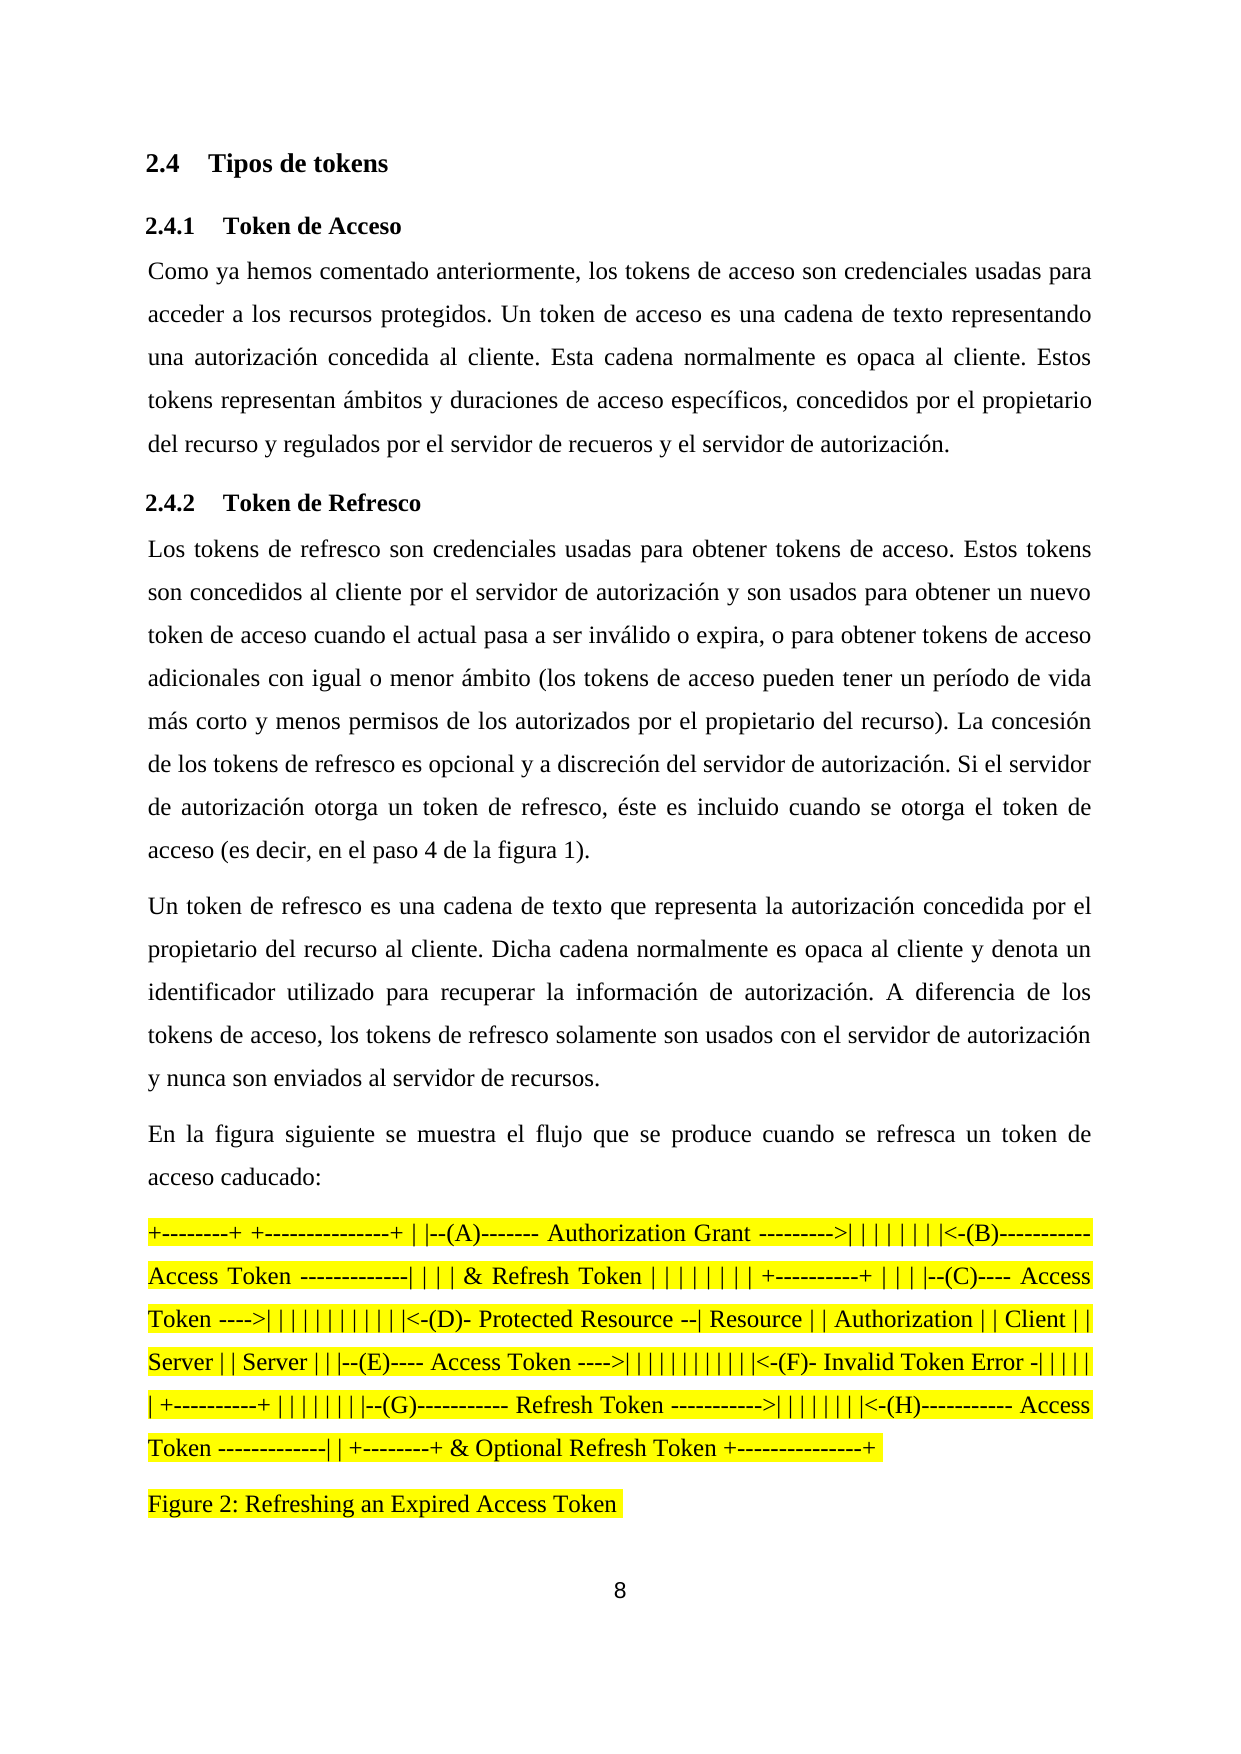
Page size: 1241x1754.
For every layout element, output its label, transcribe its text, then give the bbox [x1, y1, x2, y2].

text Figure 2: Refreshing an Expired Access Token [148, 1489, 1093, 1518]
text +--------+ +---------------+ | |--(A)------- Authorization Grant --------->| | | | | | | |<-(B)----------- Access Token -------------| | | | & Refresh Token | | | | | | | | +----------+ | | | |--(C)---- Access Token ---->| | | | | | | | | | | |<-(D)- Protected Resource --| Resource | | Authorization | | Client | | Server | | Server | | |--(E)---- Access Token ---->| | | | | | | | | | | |<-(F)- Invalid Token Error -| | | | | | +----------+ | | | | | | | |--(G)----------- Refresh Token ----------->| | | | | | | |<-(H)----------- Access Token -------------| | +--------+ & Optional Refresh Token +---------------+ [148, 1218, 1093, 1462]
subtitle Token de Refresco [139, 488, 1093, 517]
text Un token de refresco es una cadena de texto que representa la autorización concedida por el propietario del recurso al cliente. Dicha cadena normalmente es opaca al cliente y denota un identificador utilizado para recuperar la información de autorización. A diferencia de los tokens de acceso, los tokens de refresco solamente son usados con el servidor de autorización y nunca son enviados al servidor de recursos. [148, 891, 1093, 1092]
subtitle Token de Acceso [139, 211, 1093, 239]
subtitle Tipos de tokens [139, 148, 1093, 179]
text Como ya hemos comentado anteriormente, los tokens de acceso son credenciales usadas para acceder a los recursos protegidos. Un token de acceso es una cadena de texto representando una autorización concedida al cliente. Esta cadena normalmente es opaca al cliente. Estos tokens representan ámbitos y duraciones de acceso específicos, concedidos por el propietario del recurso y regulados por el servidor de recueros y el servidor de autorización. [148, 256, 1093, 457]
text En la figura siguiente se muestra el flujo que se produce cuando se refresca un token de acceso caducado: [148, 1119, 1093, 1191]
text Los tokens de refresco son credenciales usadas para obtener tokens de acceso. Estos tokens son concedidos al cliente por el servidor de autorización y son usados para obtener un nuevo token de acceso cuando el actual pasa a ser inválido o expira, o para obtener tokens de acceso adicionales con igual o menor ámbito (los tokens de acceso pueden tener un período de vida más corto y menos permisos de los autorizados por el propietario del recurso). La concesión de los tokens de refresco es opcional y a discreción del servidor de autorización. Si el servidor de autorización otorga un token de refresco, éste es incluido cuando se otorga el token de acceso (es decir, en el paso 4 de la figura 1). [148, 534, 1093, 864]
